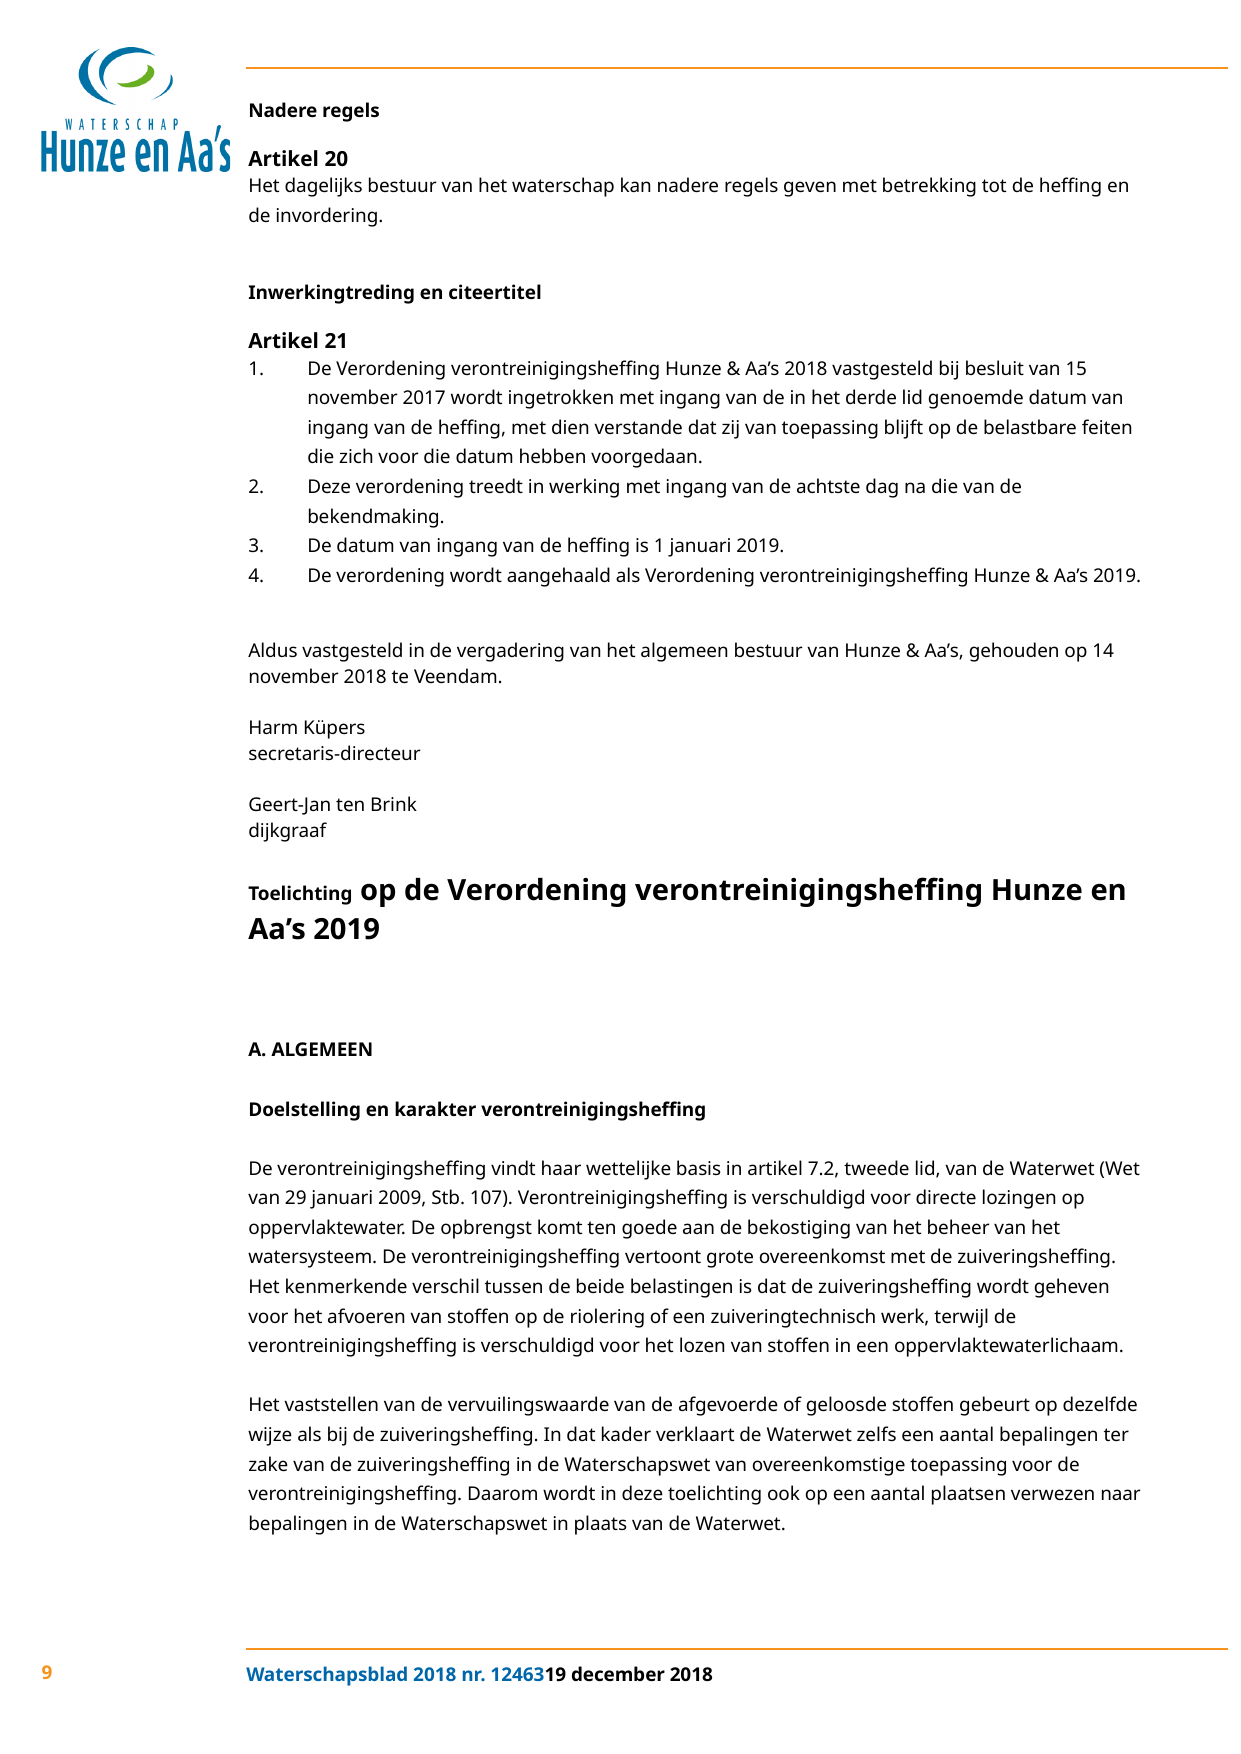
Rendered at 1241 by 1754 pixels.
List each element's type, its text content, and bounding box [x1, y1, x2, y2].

text Doelstelling en karakter verontreinigingsheffing [248, 1096, 1152, 1121]
text Toelichting op de Verordening verontreinigingsheffing Hunze en Aa’s 2019 [248, 869, 1152, 948]
list De datum van ingang van de heffing is 1 januari 2019. [248, 532, 1152, 558]
text Aldus vastgesteld in de vergadering van het algemeen bestuur van Hunze & Aa’s, gehouden op 14 november 2018 te Veendam. [248, 637, 1152, 689]
text dijkgraaf [248, 817, 1152, 843]
text Nadere regels [248, 95, 1152, 123]
picture [47, 154, 51, 172]
list De Verordening verontreinigingsheffing Hunze & Aa’s 2018 vastgesteld bij besluit van 15 november 2017 wordt ingetrokken met ingang van de in het derde lid genoemde datum van ingang van de heffing, met dien verstande dat zij van toepassing blijft op de belastbare feiten die zich voor die datum hebben voorgedaan. [248, 355, 1152, 469]
picture [183, 163, 191, 172]
text Het vaststellen van de vervuilingswaarde van de afgevoerde of geloosde stoffen gebeurt op dezelfde wijze als bij de zuiveringsheffing. In dat kader verklaart de Waterwet zelfs een aantal bepalingen ter zake van de zuiveringsheffing in de Waterschapswet van overeenkomstige toepassing voor de verontreinigingsheffing. Daarom wordt in deze toelichting ook op een aantal plaatsen verwezen naar bepalingen in de Waterschapswet in plaats van de Waterwet. [248, 1392, 1152, 1536]
picture [226, 145, 231, 156]
text Geert-Jan ten Brink [248, 792, 1152, 817]
picture [41, 47, 231, 172]
list De verordening wordt aangehaald als Verordening verontreinigingsheffing Hunze & Aa’s 2019. [248, 562, 1152, 588]
list Deze verordening treedt in werking met ingang van de achtste dag na die van de bekendmaking. [248, 473, 1152, 529]
text De verontreinigingsheffing vindt haar wettelijke basis in artikel 7.2, tweede lid, van de Waterwet (Wet van 29 januari 2009, Stb. 107). Verontreinigingsheffing is verschuldigd voor directe lozingen op oppervlaktewater. De opbrengst komt ten goede aan de bekostiging van het beheer van het watersysteem. De verontreinigingsheffing vertoont grote overeenkomst met de zuiveringsheffing. Het kenmerkende verschil tussen de beide belastingen is dat de zuiveringsheffing wordt geheven voor het afvoeren van stoffen op de riolering of een zuiveringtechnisch werk, terwijl de verontreinigingsheffing is verschuldigd voor het lozen van stoffen in een oppervlaktewaterlichaam. [248, 1155, 1152, 1358]
text secretaris-directeur [248, 740, 1152, 766]
text Het dagelijks bestuur van het waterschap kan nadere regels geven met betrekking tot de heffing en de invordering. [248, 172, 1152, 228]
text Inwerkingtreding en citeertitel [248, 277, 1152, 306]
text Artikel 20 [248, 144, 1152, 172]
text Artikel 21 [248, 327, 1152, 355]
text A. ALGEMEEN [248, 1037, 1152, 1062]
text Harm Küpers [248, 714, 1152, 740]
